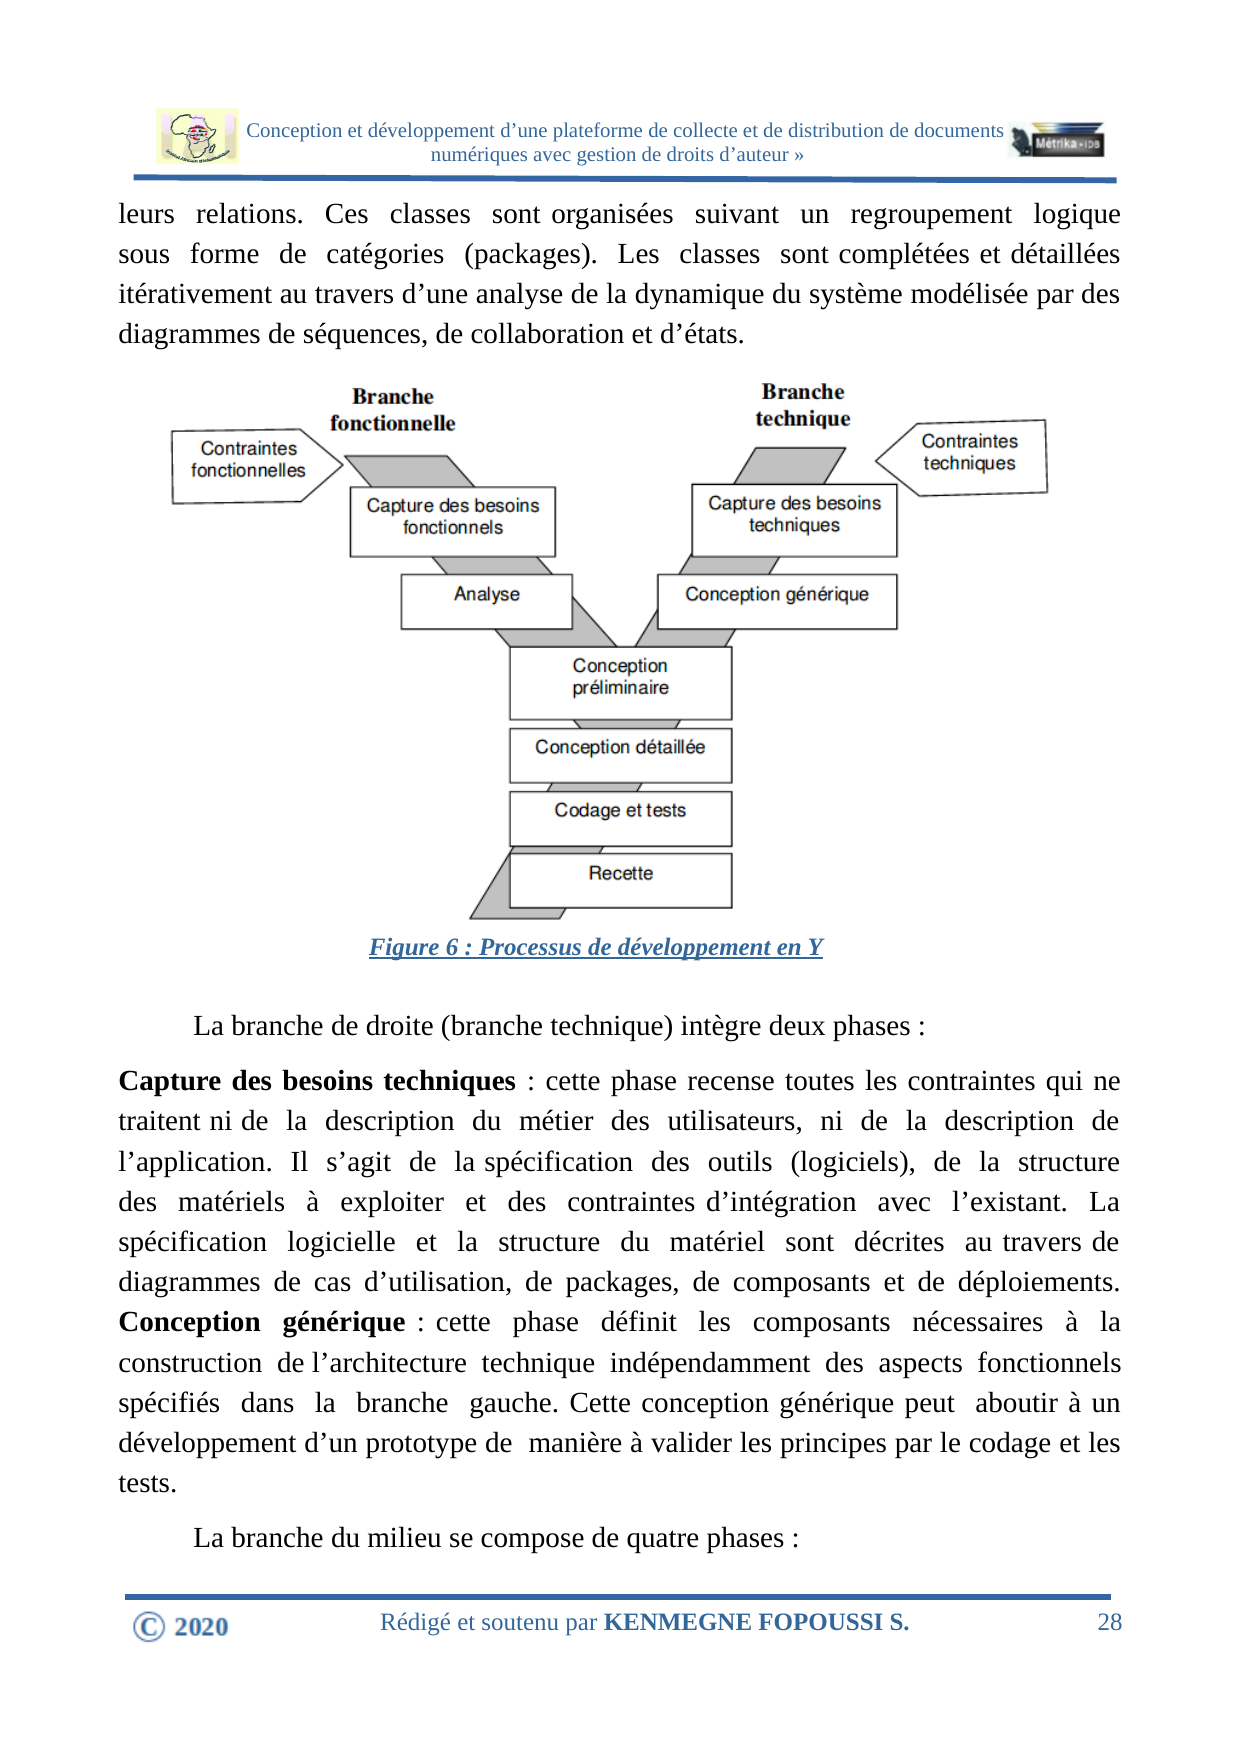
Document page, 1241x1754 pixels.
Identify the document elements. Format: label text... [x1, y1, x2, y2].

picture [1003, 116, 1109, 160]
picture [126, 1604, 231, 1647]
text Figure 6 : Processus de développement en Y [110, 933, 1084, 961]
picture [139, 376, 1055, 933]
text Capture des besoins techniques : cette phase recense toutes les contraintes qui ne traitent ni de la description du métier des utilisateurs, ni de la description de l’application. Il s’agit de la spécification des outils (logiciels), de la structure des matériels à exploiter et des contraintes d’intégration avec l’existant. La spécification logicielle et la structure du matériel sont décrites au travers de diagrammes de cas d’utilisation, de packages, de composants et de déploiements. Conception générique : cette phase définit les composants nécessaires à la construction de l’architecture technique indépendamment des aspects fonctionnels spécifiés dans la branche gauche. Cette conception générique peut aboutir à un développement d’un prototype de manière à valider les principes par le codage et les tests. [118, 1063, 1122, 1499]
text La branche de droite (branche technique) intègre deux phases : [118, 1008, 1122, 1042]
picture [154, 107, 241, 166]
text La branche du milieu se compose de quatre phases : [118, 1520, 1122, 1554]
text leurs relations. Ces classes sont organisées suivant un regroupement logique sous forme de catégories (packages). Les classes sont complétées et détaillées itérativement au travers d’une analyse de la dynamique du système modélisée par des diagrammes de séquences, de collaboration et d’états. [118, 196, 1122, 350]
